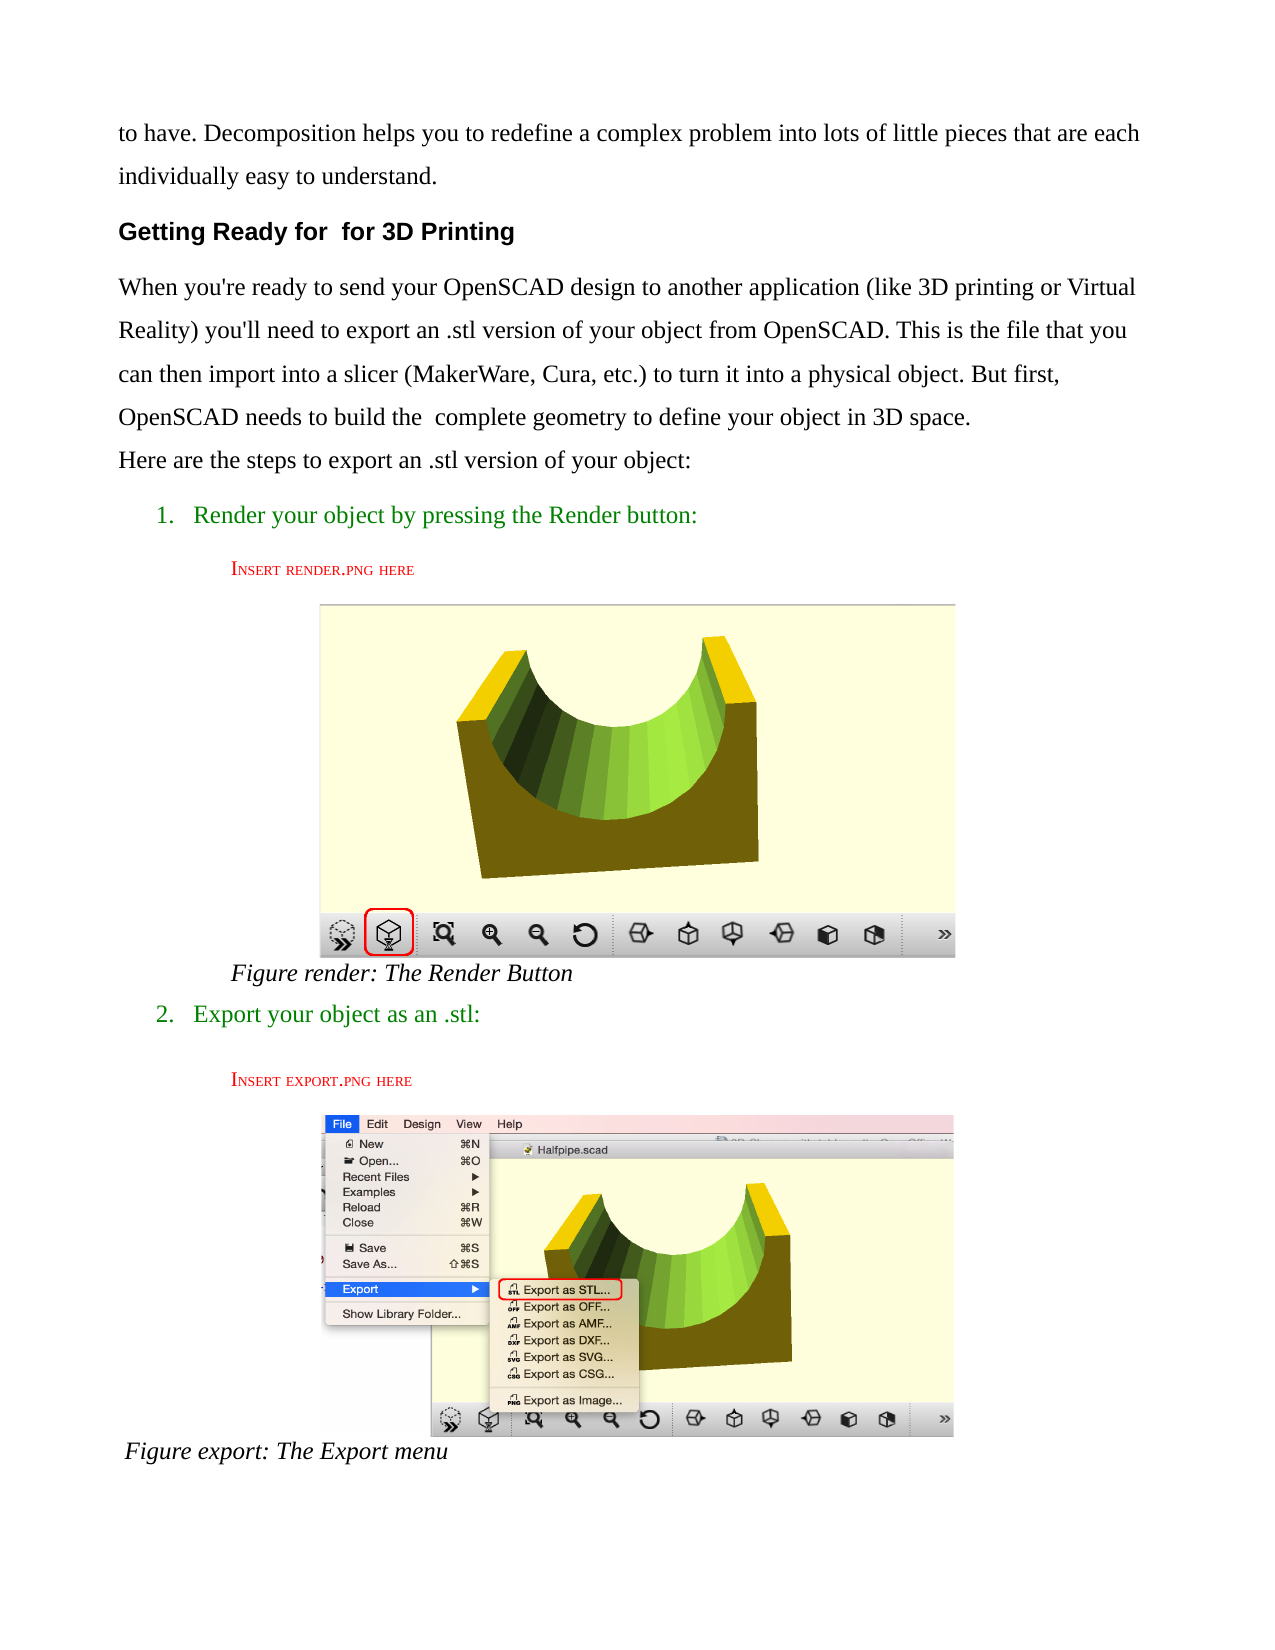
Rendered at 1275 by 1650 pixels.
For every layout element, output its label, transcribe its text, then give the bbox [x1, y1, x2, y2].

list Render your object by pressing the Render button: [156, 501, 1157, 529]
list Insert render.png here [193, 556, 1157, 580]
list Insert export.png here [193, 1067, 1157, 1091]
list Export your object as an .stl: [156, 999, 1157, 1028]
picture [321, 1115, 954, 1437]
picture [319, 604, 956, 958]
subtitle Getting Ready for for 3D Printing [118, 217, 1157, 246]
text When you're ready to send your OpenSCAD design to another application (like 3D printing or Virtual Reality) you'll need to export an .stl version of your object from OpenSCAD. This is the file that you can then import into a slicer (MakerWare, Cura, etc.) to turn it into a physical object. But first, OpenSCAD needs to build the complete geometry to define your object in 3D space. [118, 272, 1157, 431]
list Figure export: The Export menu [118, 1437, 1157, 1465]
list Figure render: The Render Button [193, 958, 1157, 987]
text to have. Decomposition helps you to redefine a complex problem into lots of little pieces that are each individually easy to understand. [118, 118, 1157, 190]
text Here are the steps to export an .stl version of your object: [118, 445, 1157, 474]
